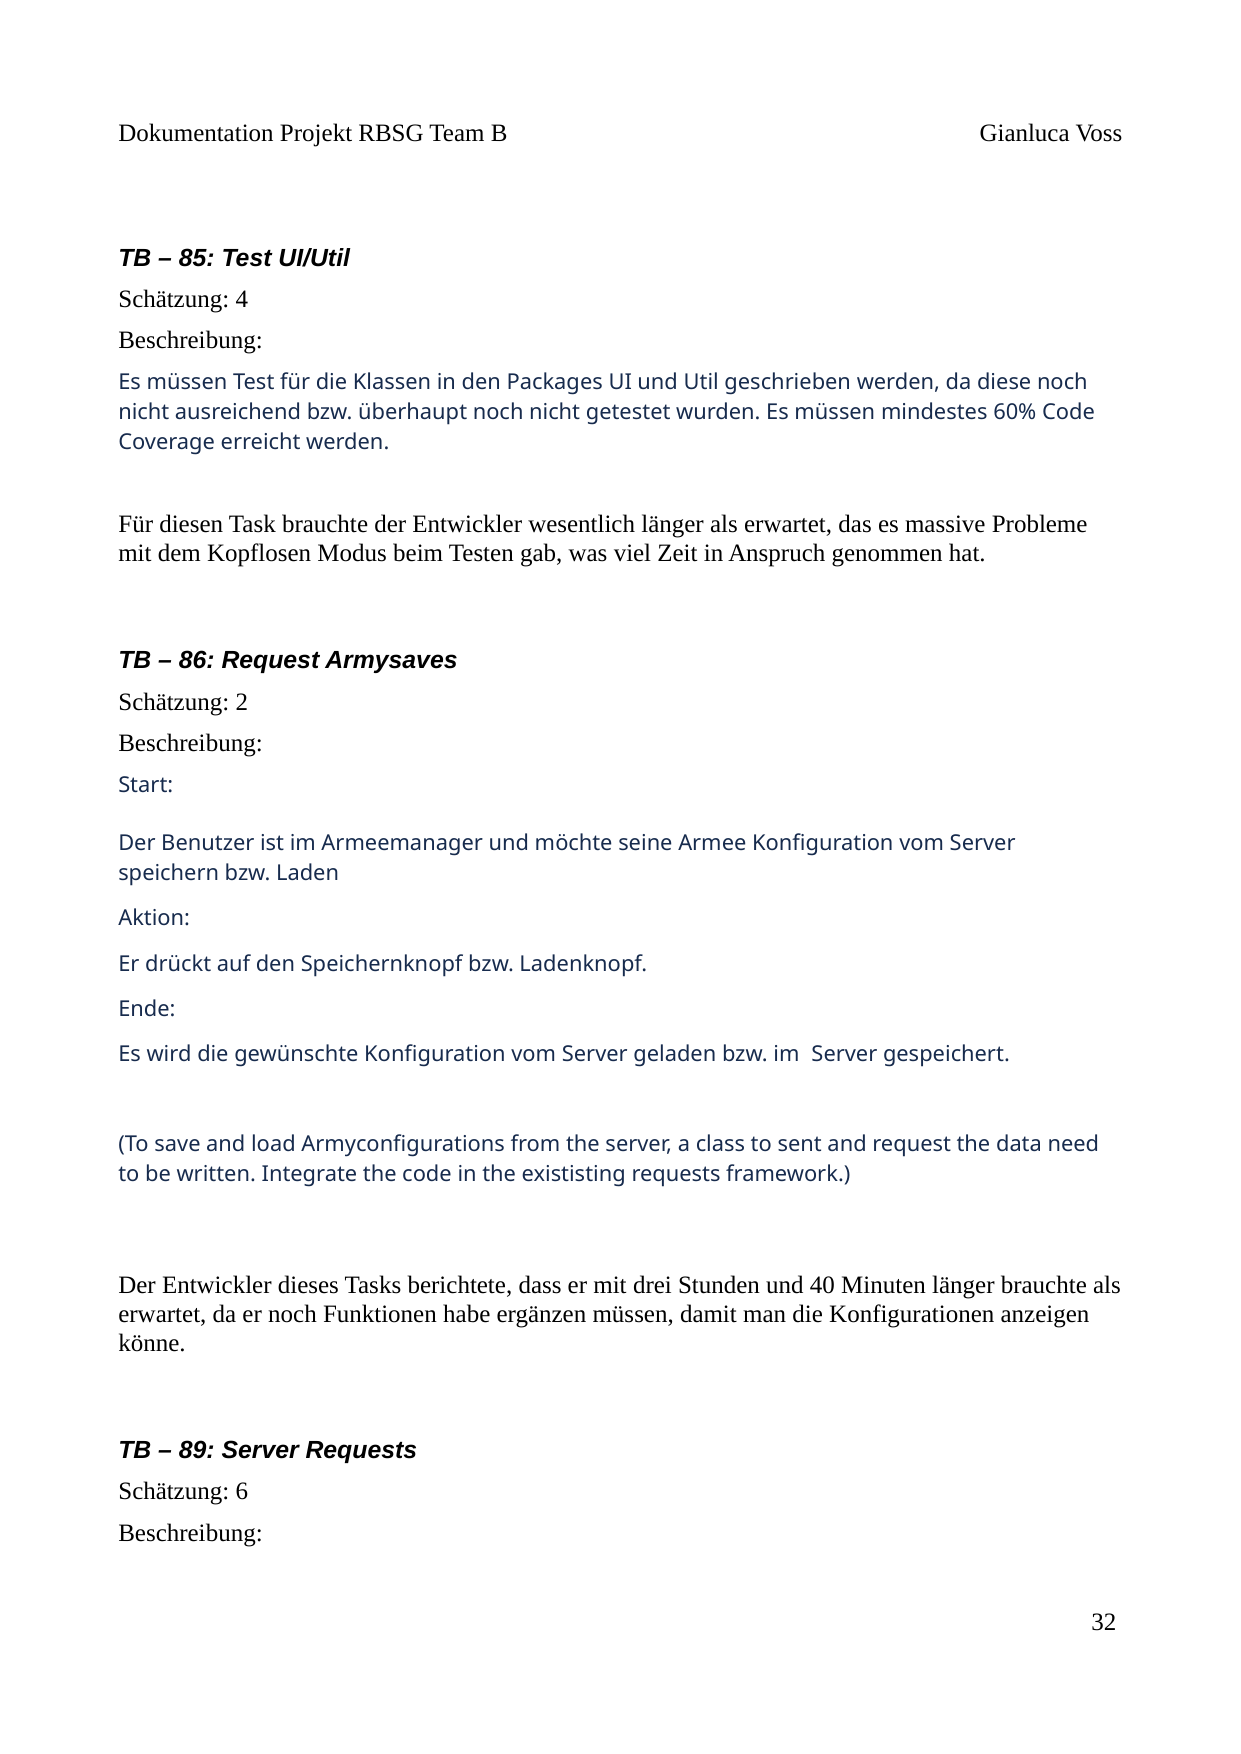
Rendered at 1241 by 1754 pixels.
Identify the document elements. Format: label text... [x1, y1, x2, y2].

text Schätzung: 4 [118, 284, 1122, 312]
text Der Entwickler dieses Tasks berichtete, dass er mit drei Stunden und 40 Minuten länger brauchte als erwartet, da er noch Funktionen habe ergänzen müssen, damit man die Konfigurationen anzeigen könne. [118, 1270, 1122, 1357]
text Aktion: [118, 902, 1122, 932]
text Beschreibung: [118, 325, 1122, 354]
text Für diesen Task brauchte der Entwickler wesentlich länger als erwartet, das es massive Probleme mit dem Kopflosen Modus beim Testen gab, was viel Zeit in Anspruch genommen hat. [118, 509, 1122, 567]
subtitle TB – 85: Test UI/Util [118, 243, 1122, 271]
text Ende: [118, 993, 1122, 1023]
text Es wird die gewünschte Konfiguration vom Server geladen bzw. im Server gespeichert. [118, 1038, 1122, 1068]
text Er drückt auf den Speichernknopf bzw. Ladenknopf. [118, 948, 1122, 977]
subtitle TB – 86: Request Armysaves [118, 646, 1122, 674]
text (To save and load Armyconfigurations from the server, a class to sent and request the data need to be written. Integrate the code in the exististing requests framework.) [118, 1128, 1122, 1188]
text Schätzung: 2 [118, 687, 1122, 715]
text Beschreibung: [118, 728, 1122, 757]
text Es müssen Test für die Klassen in den Packages UI und Util geschrieben werden, da diese noch nicht ausreichend bzw. überhaupt noch nicht getestet wurden. Es müssen mindestes 60% Code Coverage erreicht werden. [118, 366, 1122, 456]
text Der Benutzer ist im Armeemanager und möchte seine Armee Konfiguration vom Server speichern bzw. Laden [118, 827, 1122, 887]
text Beschreibung: [118, 1518, 1122, 1546]
text Start: [118, 769, 1122, 799]
subtitle TB – 89: Server Requests [118, 1435, 1122, 1464]
text Schätzung: 6 [118, 1476, 1122, 1505]
